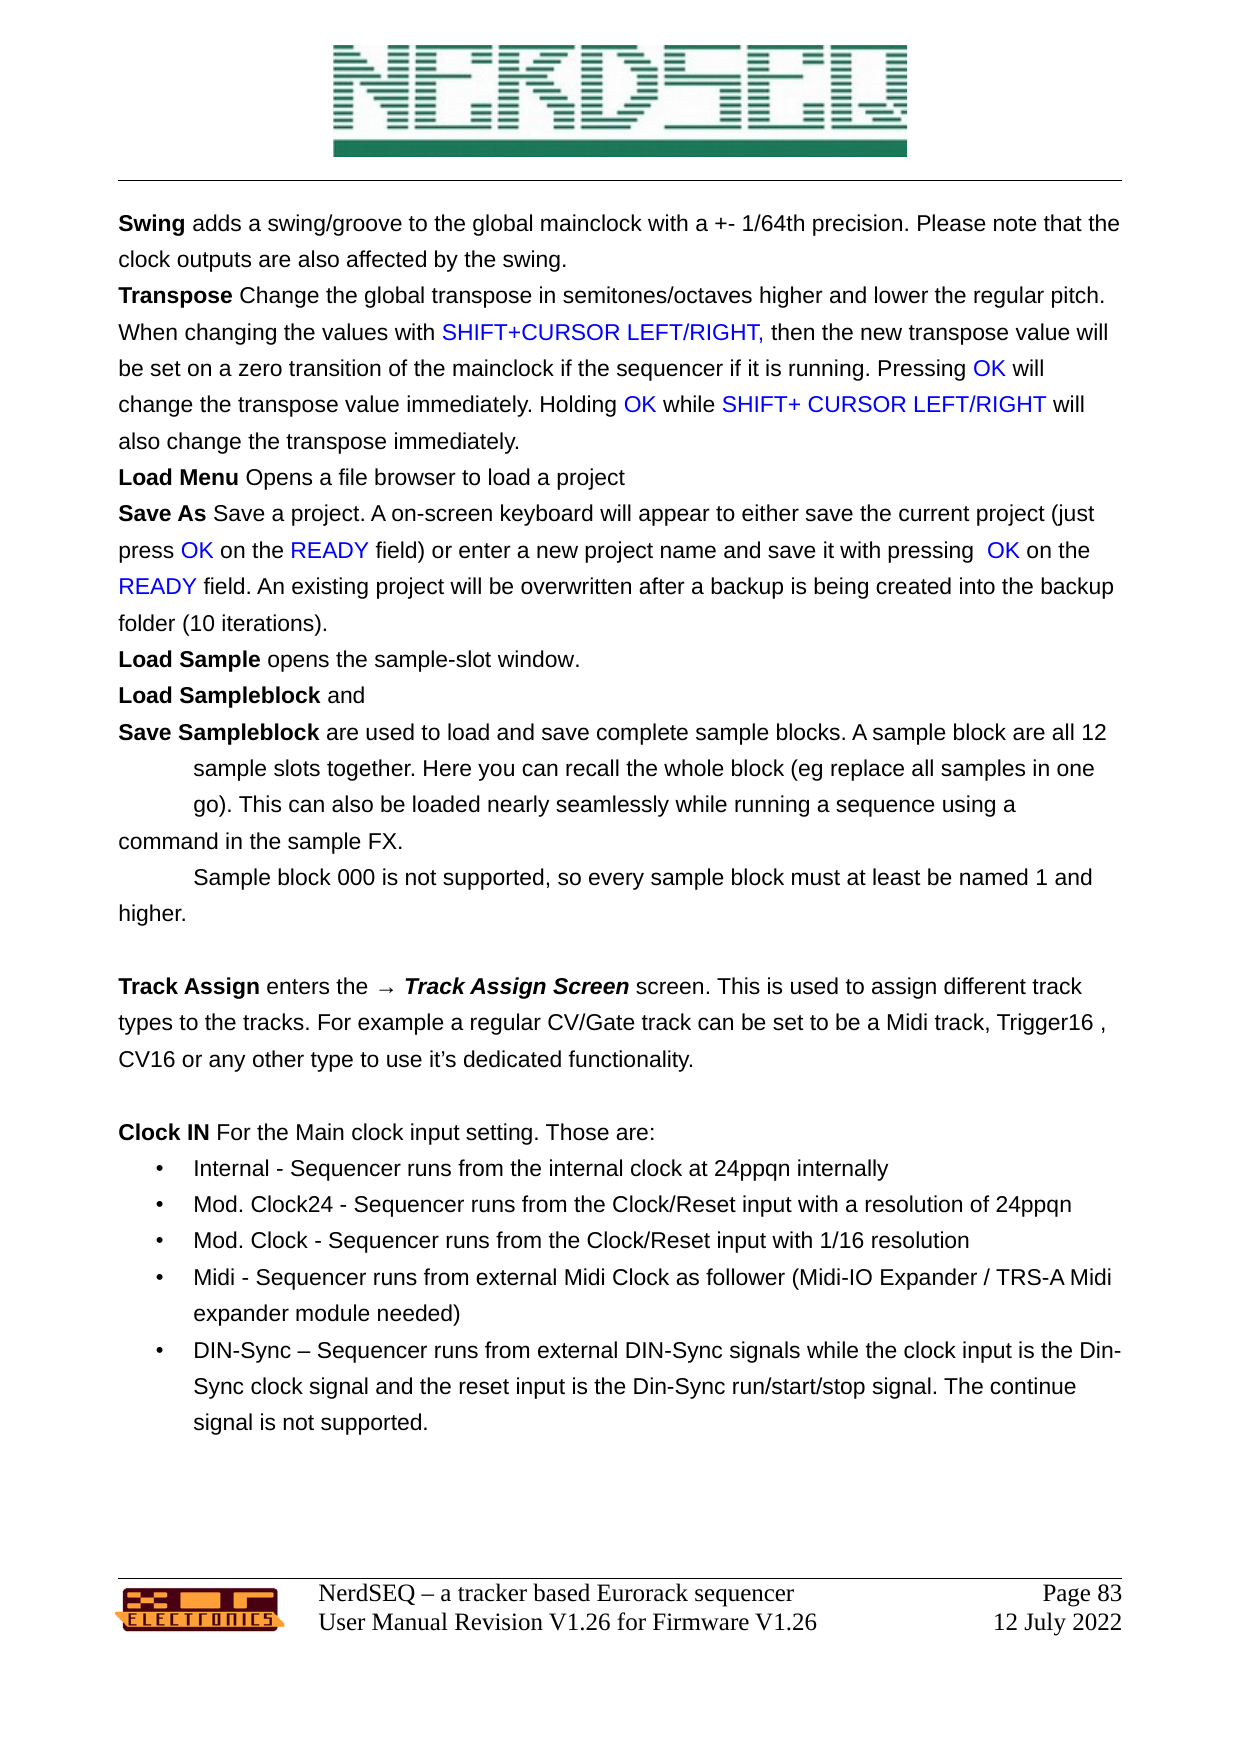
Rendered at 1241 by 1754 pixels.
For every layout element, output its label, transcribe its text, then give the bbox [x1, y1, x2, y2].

list Internal - Sequencer runs from the internal clock at 24ppqn internally [156, 1155, 1122, 1181]
text Save As Save a project. A on-screen keyboard will appear to either save the current project (just press OK on the READY field) or enter a new project name and save it with pressing OK on the READY field. An existing project will be overwritten after a backup is being created into the backup folder (10 iterations). [118, 500, 1122, 636]
list Mod. Clock - Sequencer runs from the Clock/Reset input with 1/16 resolution [156, 1227, 1122, 1254]
list DIN-Sync – Sequencer runs from external DIN-Sync signals while the clock input is the Din-Sync clock signal and the reset input is the Din-Sync run/start/stop signal. The continue signal is not supported. [156, 1337, 1122, 1436]
picture [333, 45, 908, 157]
text Load Sample opens the sample-slot window. [118, 646, 1122, 672]
text Load Menu Opens a file browser to load a project [118, 464, 1122, 490]
list Mod. Clock24 - Sequencer runs from the Clock/Reset input with a resolution of 24ppqn [156, 1191, 1122, 1217]
text Swing adds a swing/groove to the global mainclock with a +- 1/64th precision. Please note that the clock outputs are also affected by the swing. [118, 209, 1122, 272]
text Sample block 000 is not supported, so every sample block must at least be named 1 and higher. [118, 864, 1122, 927]
text Save Sampleblock are used to load and save complete sample blocks. A sample block are all 12 sample slots together. Here you can recall the whole block (eg replace all samples in one go). This can also be loaded nearly seamlessly while running a sequence using a command in the sample FX. [118, 718, 1122, 854]
text Load Sampleblock and [118, 682, 1122, 708]
text Clock IN For the Main clock input setting. Those are: [118, 1118, 1122, 1145]
picture [115, 1584, 285, 1634]
text Transpose Change the global transpose in semitones/octaves higher and lower the regular pitch. When changing the values with SHIFT+CURSOR LEFT/RIGHT, then the new transpose value will be set on a zero transition of the mainclock if the sequencer if it is running. Pressing OK will change the transpose value immediately. Holding OK while SHIFT+ CURSOR LEFT/RIGHT will also change the transpose immediately. [118, 282, 1122, 454]
text Track Assign enters the → Track Assign Screen screen. This is used to assign different track types to the tracks. For example a regular CV/Gate track can be set to be a Midi track, Trigger16 , CV16 or any other type to use it’s dedicated functionality. [118, 973, 1122, 1072]
list Midi - Sequencer runs from external Midi Clock as follower (Midi-IO Expander / TRS-A Midi expander module needed) [156, 1264, 1122, 1327]
